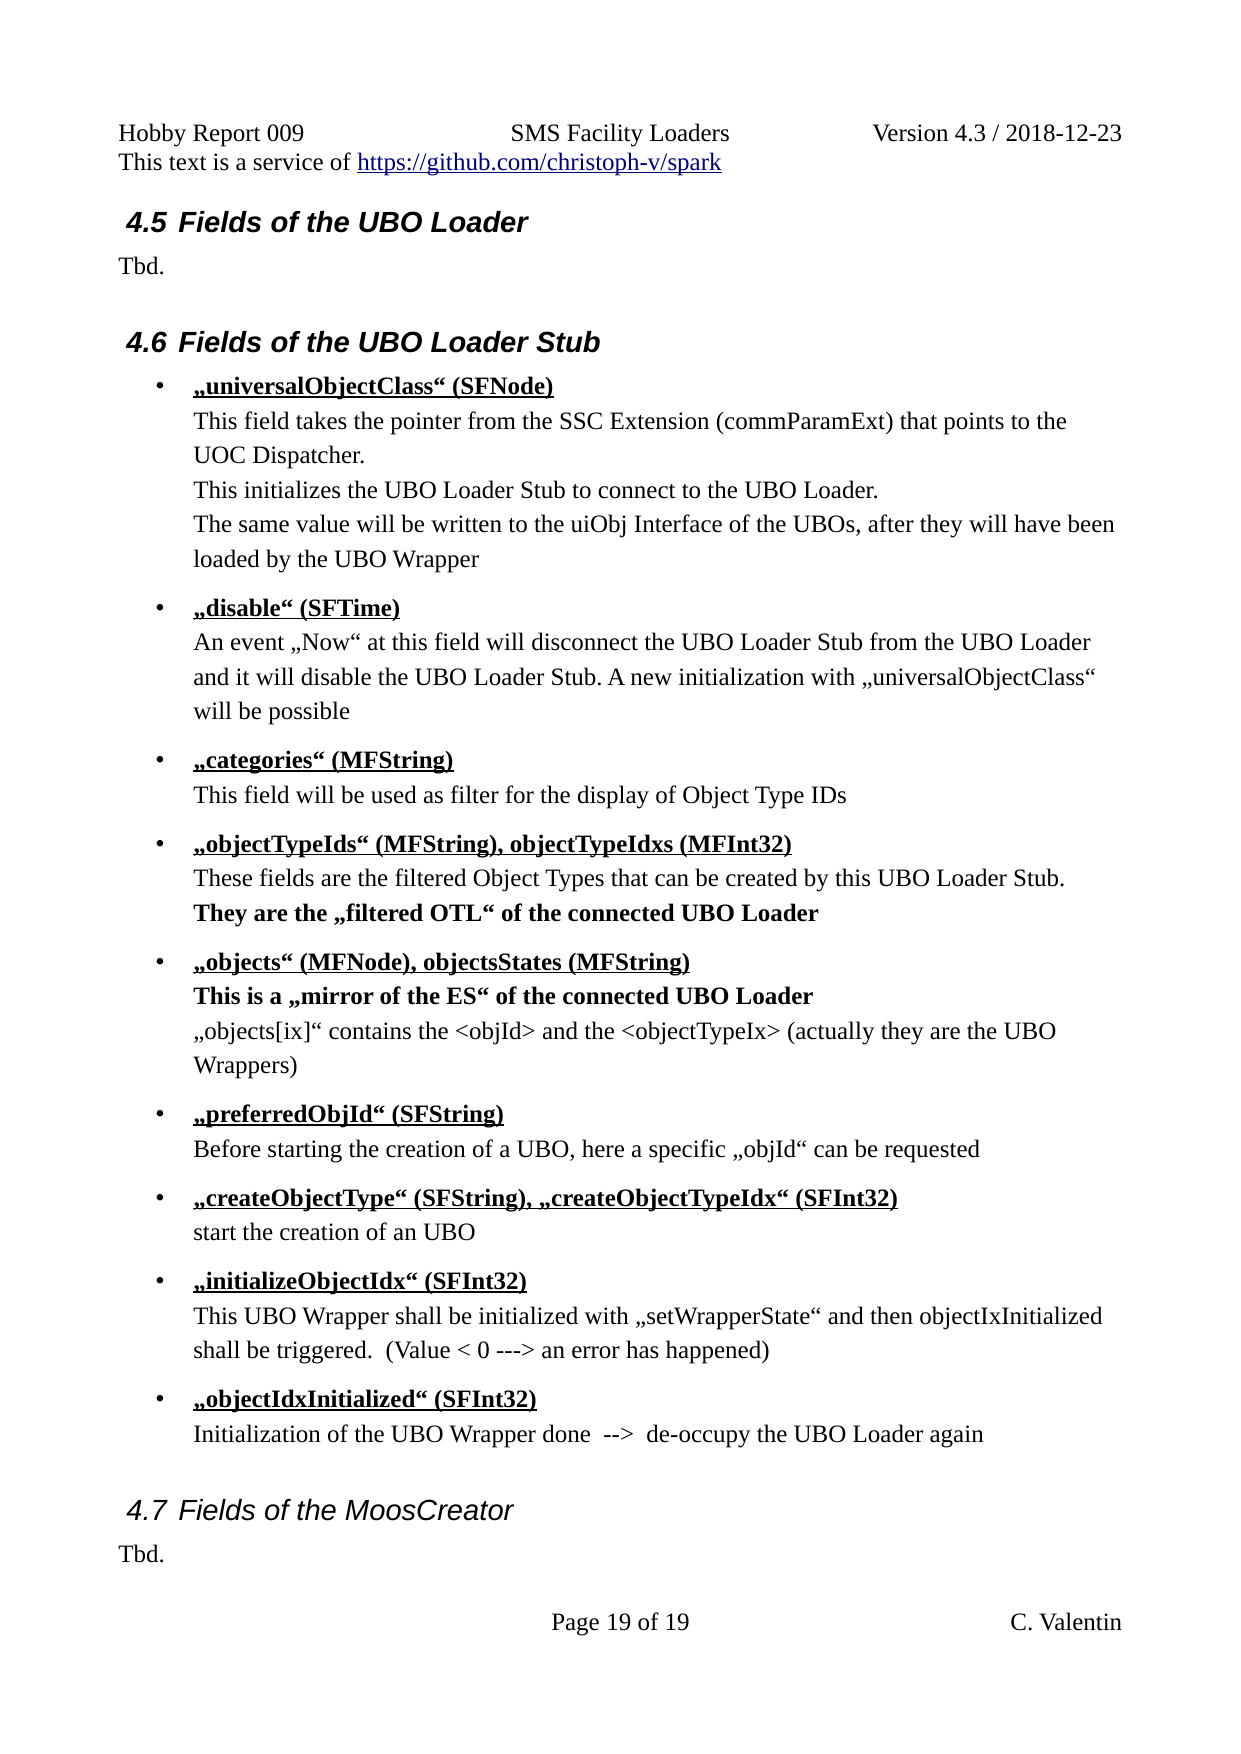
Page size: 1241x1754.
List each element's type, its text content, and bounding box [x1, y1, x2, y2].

subtitle Fields of the MoosCreator [118, 1493, 1122, 1526]
list „initializeObjectIdx“ (SFInt32) This UBO Wrapper shall be initialized with „setWrapperState“ and then objectIxInitialized shall be triggered. (Value < 0 ---> an error has happened) [156, 1266, 1122, 1364]
subtitle Fields of the UBO Loader Stub [118, 325, 1122, 359]
text Tbd. [118, 251, 1122, 280]
list „universalObjectClass“ (SFNode) This field takes the pointer from the SSC Extension (commParamExt) that points to the UOC Dispatcher. This initializes the UBO Loader Stub to connect to the UBO Loader. The same value will be written to the uiObj Interface of the UBOs, after they will have been loaded by the UBO Wrapper [156, 371, 1122, 572]
list „disable“ (SFTime) An event „Now“ at this field will disconnect the UBO Loader Stub from the UBO Loader and it will disable the UBO Loader Stub. A new initialization with „universalObjectClass“ will be possible [156, 593, 1122, 725]
list „createObjectType“ (SFString), „createObjectTypeIdx“ (SFInt32) start the creation of an UBO [156, 1183, 1122, 1246]
text Tbd. [118, 1539, 1122, 1568]
list „objects“ (MFNode), objectsStates (MFString) This is a „mirror of the ES“ of the connected UBO Loader „objects[ix]“ contains the <objId> and the <objectTypeIx> (actually they are the UBO Wrappers) [156, 947, 1122, 1079]
list „objectTypeIds“ (MFString), objectTypeIdxs (MFInt32) These fields are the filtered Object Types that can be created by this UBO Loader Stub. They are the „filtered OTL“ of the connected UBO Loader [156, 829, 1122, 926]
list „preferredObjId“ (SFString) Before starting the creation of a UBO, here a specific „objId“ can be requested [156, 1099, 1122, 1162]
list „objectIdxInitialized“ (SFInt32) Initialization of the UBO Wrapper done --> de-occupy the UBO Loader again [156, 1384, 1122, 1448]
subtitle Fields of the UBO Loader [118, 205, 1122, 239]
list „categories“ (MFString) This field will be used as filter for the display of Object Type IDs [156, 745, 1122, 808]
